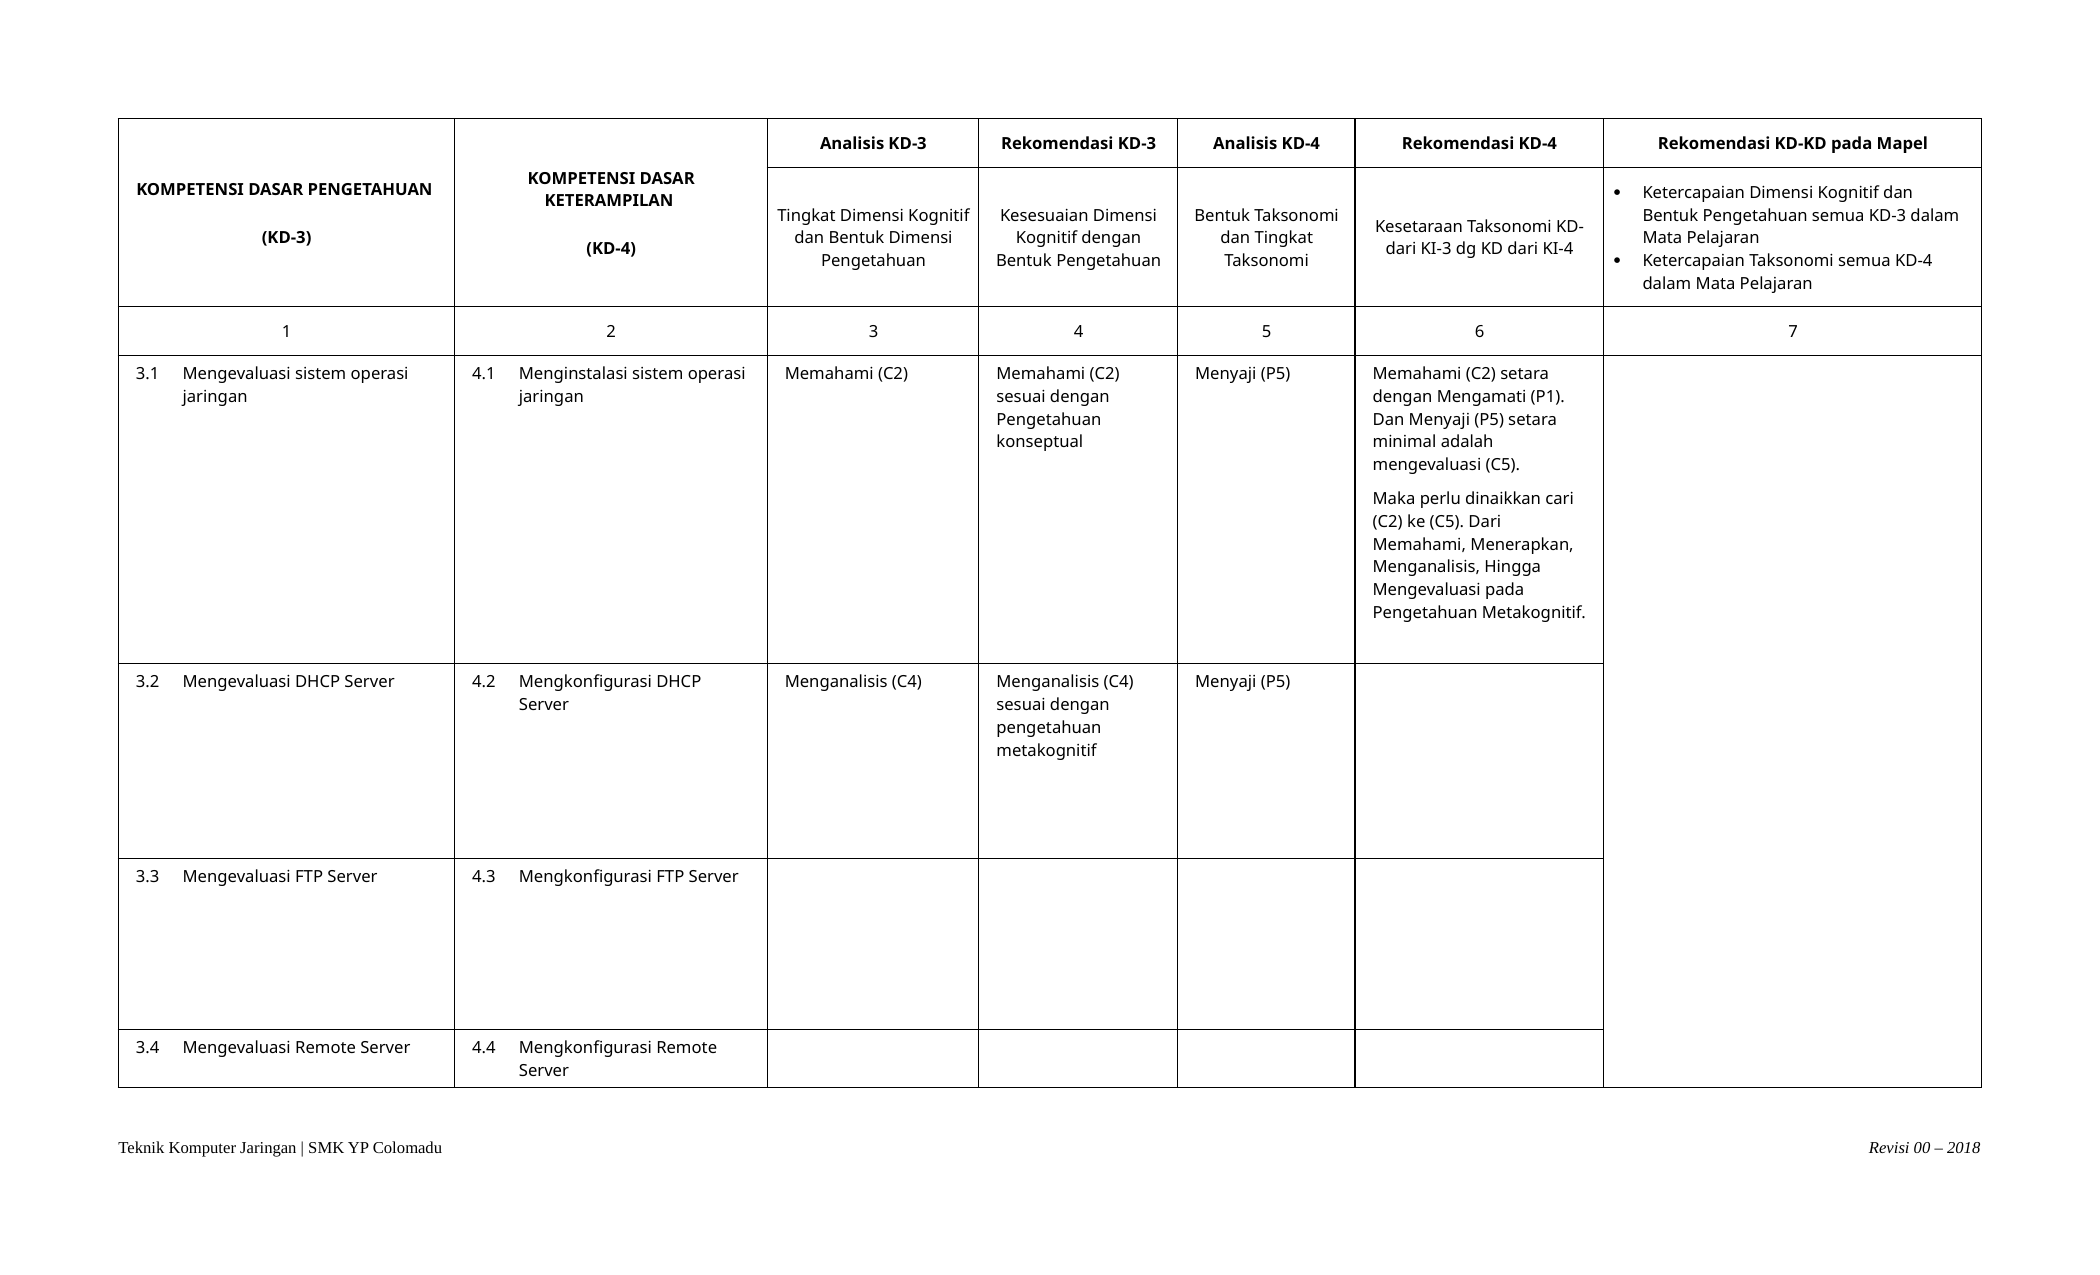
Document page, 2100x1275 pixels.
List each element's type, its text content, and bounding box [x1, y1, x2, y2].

table_header Memahami (C2) setara dengan Mengamati (P1). Dan Menyaji (P5) setara minimal adalah mengevaluasi (C5). [1367, 356, 1592, 481]
table_header 3.2 [130, 664, 177, 698]
table_header [1367, 1030, 1592, 1064]
table_cell [768, 1030, 978, 1087]
table_cell [768, 859, 978, 1029]
table_cell 7 [1604, 307, 1981, 355]
table_cell [455, 356, 767, 663]
table_header Analisis KD-4 [1178, 119, 1354, 167]
table_cell 2 [455, 307, 767, 355]
table_header KOMPETENSI DASAR KETERAMPILAN (KD-4) [455, 119, 767, 306]
table_cell [1178, 356, 1354, 663]
table_header [991, 1030, 1166, 1064]
table_cell [756, 1030, 767, 1087]
table_cell [1178, 859, 1354, 1029]
table_header Menyaji (P5) [1189, 664, 1344, 698]
table_header [991, 859, 1166, 893]
table_header [779, 1030, 967, 1064]
table_cell Kesetaraan Taksonomi KD-dari KI-3 dg KD dari KI-4 [1356, 168, 1603, 306]
table_header 4.3 [466, 859, 513, 893]
table_header 4.4 [466, 1030, 513, 1087]
table_header Mengkonfigurasi FTP Server [513, 859, 756, 893]
table_header Rekomendasi KD-3 [979, 119, 1177, 167]
table_header Memahami (C2) [779, 356, 967, 390]
table_cell Bentuk Taksonomi dan Tingkat Taksonomi [1178, 168, 1354, 306]
table_cell [1356, 859, 1603, 1029]
table_cell 5 [1178, 307, 1354, 355]
table_header 3.4 [130, 1030, 177, 1064]
table_cell Tingkat Dimensi Kognitif dan Bentuk Dimensi Pengetahuan [768, 168, 978, 306]
table_cell [768, 664, 978, 857]
table_cell 1 [119, 307, 454, 355]
table_header KOMPETENSI DASAR PENGETAHUAN (KD-3) [119, 119, 454, 306]
table_header Mengevaluasi FTP Server [177, 859, 443, 893]
table_cell [979, 356, 1177, 663]
table_header Mengevaluasi DHCP Server [177, 664, 443, 698]
table_cell Maka perlu dinaikkan cari (C2) ke (C5). Dari Memahami, Menerapkan, Menganalisis, Hingga Mengevaluasi pada Pengetahuan Metakognitif. [1367, 481, 1592, 629]
table_header Mengevaluasi sistem operasi jaringan [177, 356, 443, 413]
table_cell [979, 859, 1177, 1029]
table_header Menginstalasi sistem operasi jaringan [513, 356, 756, 431]
table_header Mengevaluasi Remote Server [177, 1030, 443, 1064]
table_header [1189, 859, 1344, 893]
table_header Menganalisis (C4) sesuai dengan pengetahuan metakognitif [991, 664, 1166, 767]
table_cell [1178, 1030, 1354, 1087]
table_cell Kesesuaian Dimensi Kognitif dengan Bentuk Pengetahuan [979, 168, 1177, 306]
table_cell [1592, 356, 1603, 663]
table_header Rekomendasi KD-KD pada Mapel [1604, 119, 1981, 167]
table_cell [119, 664, 454, 857]
table_cell [979, 664, 1177, 857]
table_header 4.1 [466, 356, 513, 431]
table_cell [1356, 356, 1367, 663]
table_header 3.1 [130, 356, 177, 413]
table_header [779, 859, 967, 893]
table_cell 6 [1356, 307, 1603, 355]
table_header Mengkonfigurasi DHCP Server [513, 664, 756, 721]
table_cell [119, 859, 454, 1029]
table_header Mengkonfigurasi Remote Server [513, 1030, 756, 1087]
table_cell 4 [979, 307, 1177, 355]
table_header [1189, 1030, 1344, 1064]
table_cell [455, 1030, 466, 1087]
table_cell [455, 859, 767, 1029]
table_header Menyaji (P5) [1189, 356, 1344, 390]
table_header Memahami (C2) sesuai dengan Pengetahuan konseptual [991, 356, 1166, 458]
table_cell [1356, 664, 1603, 857]
table_cell 3 [768, 307, 978, 355]
table_cell [1604, 356, 1981, 1087]
table_header [1367, 859, 1592, 893]
table_cell [119, 356, 454, 663]
table_cell [1178, 664, 1354, 857]
table_header Rekomendasi KD-4 [1356, 119, 1603, 167]
table_cell [1356, 1030, 1603, 1087]
table_header 3.3 [130, 859, 177, 893]
table_cell Ketercapaian Dimensi Kognitif dan Bentuk Pengetahuan semua KD-3 dalam Mata Pelajaran Ketercapaian Taksonomi semua KD-4 dalam Mata Pelajaran [1604, 168, 1981, 306]
table_cell [768, 356, 978, 663]
table_cell [455, 664, 767, 857]
table_cell [979, 1030, 1177, 1087]
table_cell [1367, 629, 1592, 663]
table_header Analisis KD-3 [768, 119, 978, 167]
table_header [1367, 664, 1592, 698]
table_cell [119, 1030, 454, 1087]
table_header 4.2 [466, 664, 513, 721]
table_header Menganalisis (C4) [779, 664, 967, 698]
